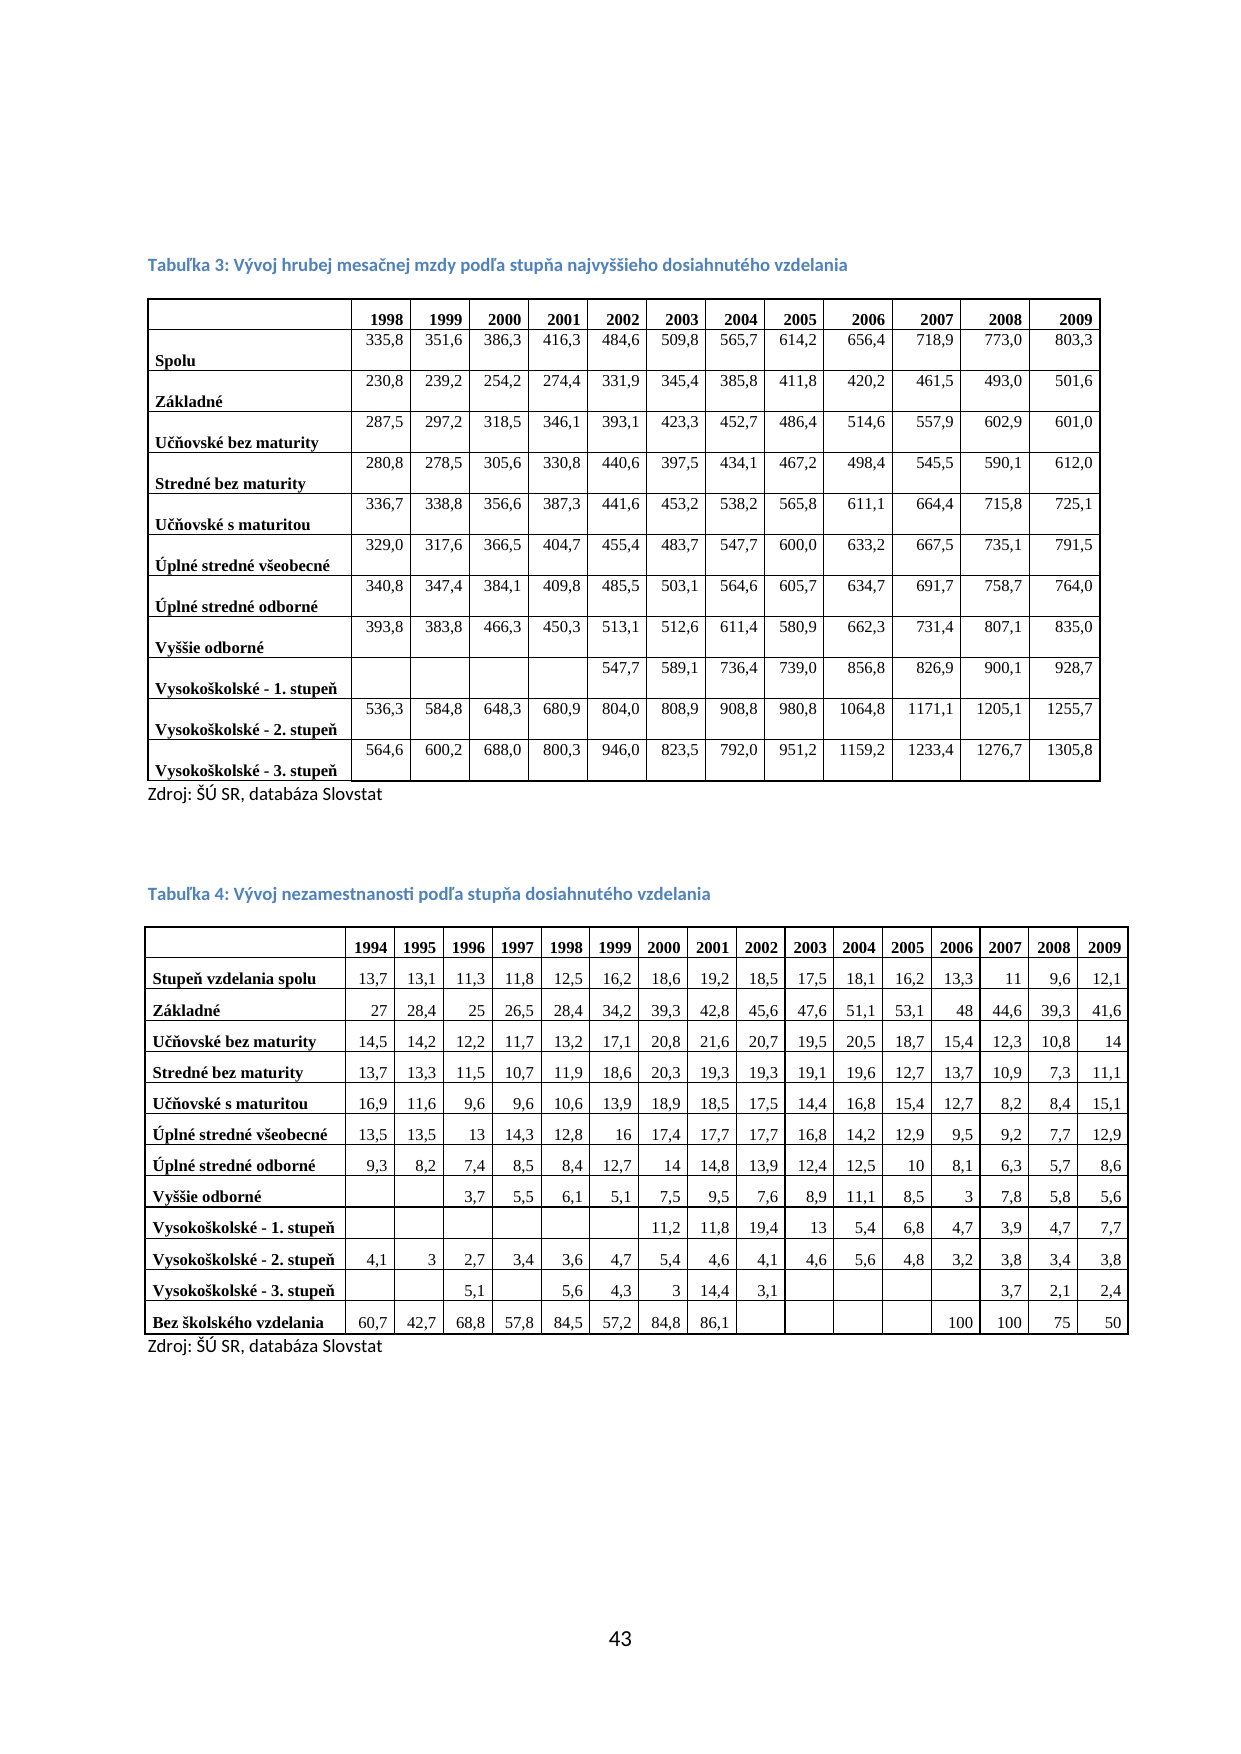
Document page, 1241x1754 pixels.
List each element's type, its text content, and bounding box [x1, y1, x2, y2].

table_cell Úplné stredné odborné [149, 576, 351, 616]
table_cell Stredné bez maturity [146, 1052, 345, 1082]
table_cell 14,2 [834, 1114, 882, 1144]
table_cell 1305,8 [1030, 740, 1099, 780]
table_cell 9,5 [932, 1114, 979, 1144]
table_cell Stupeň vzdelania spolu [146, 958, 345, 988]
table_cell Úplné stredné odborné [146, 1145, 345, 1175]
table_cell 3,9 [981, 1208, 1028, 1237]
table_cell Vysokoškolské - 2. stupeň [146, 1239, 345, 1269]
table_cell 41,6 [1078, 989, 1127, 1019]
table_cell 725,1 [1030, 494, 1099, 534]
table_cell 589,1 [647, 658, 705, 698]
table_cell 7,5 [639, 1176, 687, 1206]
table_cell 1064,8 [824, 699, 892, 739]
table_header 1996 [444, 928, 492, 957]
table_cell 84,8 [639, 1301, 687, 1332]
table_cell 18,9 [639, 1083, 687, 1113]
text Zdroj: ŠÚ SR, databáza Slovstat [148, 782, 1093, 805]
table_header 2001 [529, 300, 587, 328]
table_cell [493, 1270, 541, 1300]
table_cell 11,8 [493, 958, 541, 988]
table_cell 3,1 [737, 1270, 784, 1300]
table_cell 420,2 [824, 371, 892, 411]
table_cell 16,8 [834, 1083, 882, 1113]
table_cell 280,8 [352, 453, 410, 493]
table_cell 1205,1 [961, 699, 1029, 739]
table_cell 305,6 [470, 453, 528, 493]
table_header 1999 [411, 300, 469, 328]
table_cell 736,4 [706, 658, 764, 698]
table_cell 42,8 [688, 989, 736, 1019]
table_cell Vyššie odborné [146, 1176, 345, 1206]
table_cell 12,9 [1078, 1114, 1127, 1144]
table_cell 493,0 [961, 371, 1029, 411]
table_cell 1171,1 [893, 699, 960, 739]
table_cell 12,4 [786, 1145, 833, 1175]
table_cell 11,2 [639, 1208, 687, 1237]
table_cell 486,4 [765, 412, 823, 452]
table_cell 8,4 [542, 1145, 589, 1175]
table_header 2004 [834, 928, 882, 957]
table_cell 17,7 [688, 1114, 736, 1144]
table_cell Vysokoškolské - 1. stupeň [146, 1208, 345, 1237]
table_cell 612,0 [1030, 453, 1099, 493]
table_cell 9,2 [981, 1114, 1028, 1144]
table_cell 13 [786, 1208, 833, 1237]
table_cell 13,2 [542, 1021, 589, 1051]
table_cell 397,5 [647, 453, 705, 493]
table_cell 383,8 [411, 617, 469, 657]
table_cell 19,1 [786, 1052, 833, 1082]
table_cell 18,5 [737, 958, 784, 988]
table_cell 667,5 [893, 535, 960, 575]
table_cell 3,4 [493, 1239, 541, 1269]
table_cell 39,3 [639, 989, 687, 1019]
table_cell 466,3 [470, 617, 528, 657]
table_cell 691,7 [893, 576, 960, 616]
table_cell 461,5 [893, 371, 960, 411]
table_cell 440,6 [588, 453, 646, 493]
text Tabuľka 4: Vývoj nezamestnanosti podľa stupňa dosiahnutého vzdelania [148, 882, 1093, 905]
table_header 2009 [1030, 300, 1099, 328]
table_cell 18,1 [834, 958, 882, 988]
table_cell 53,1 [883, 989, 931, 1019]
table_cell 611,4 [706, 617, 764, 657]
table_cell 580,9 [765, 617, 823, 657]
table_cell 4,3 [590, 1270, 638, 1300]
table_header [146, 928, 345, 957]
table_cell 19,5 [786, 1021, 833, 1051]
table_cell 12,2 [444, 1021, 492, 1051]
table_cell 4,6 [688, 1239, 736, 1269]
table_cell 4,8 [883, 1239, 931, 1269]
table_cell Úplné stredné všeobecné [149, 535, 351, 575]
table_header 1995 [395, 928, 443, 957]
table_cell 8,4 [1029, 1083, 1077, 1113]
table_cell 536,3 [352, 699, 410, 739]
table_cell 13,3 [395, 1052, 443, 1082]
table_cell 6,8 [883, 1208, 931, 1237]
table_cell 68,8 [444, 1301, 492, 1332]
table_cell 28,4 [542, 989, 589, 1019]
table_cell 17,5 [786, 958, 833, 988]
table_cell 11,5 [444, 1052, 492, 1082]
table_cell 5,4 [639, 1239, 687, 1269]
table_cell 11,6 [395, 1083, 443, 1113]
table_cell 800,3 [529, 740, 587, 780]
table_cell Vysokoškolské - 2. stupeň [149, 699, 351, 739]
table_cell 791,5 [1030, 535, 1099, 575]
table_cell 4,1 [346, 1239, 394, 1269]
table_cell 662,3 [824, 617, 892, 657]
table_cell 393,1 [588, 412, 646, 452]
table_cell 584,8 [411, 699, 469, 739]
table_cell 605,7 [765, 576, 823, 616]
table_cell 9,5 [688, 1176, 736, 1206]
table_cell 5,5 [493, 1176, 541, 1206]
table_cell 2,4 [1078, 1270, 1127, 1300]
table_cell Základné [149, 371, 351, 411]
table_cell 455,4 [588, 535, 646, 575]
table_cell 467,2 [765, 453, 823, 493]
table_cell [834, 1301, 882, 1332]
table_cell [786, 1301, 833, 1332]
table_cell [346, 1270, 394, 1300]
table_cell 411,8 [765, 371, 823, 411]
table_cell 21,6 [688, 1021, 736, 1051]
table_cell 11,3 [444, 958, 492, 988]
table_header 2005 [765, 300, 823, 328]
table_cell 826,9 [893, 658, 960, 698]
table_cell 9,6 [1029, 958, 1077, 988]
table_cell 5,8 [1029, 1176, 1077, 1206]
table_cell [411, 658, 469, 698]
table_cell 7,3 [1029, 1052, 1077, 1082]
table_cell 14,8 [688, 1145, 736, 1175]
table_cell 7,8 [981, 1176, 1028, 1206]
table_cell 39,3 [1029, 989, 1077, 1019]
table_cell 1159,2 [824, 740, 892, 780]
table_cell 393,8 [352, 617, 410, 657]
table_cell 946,0 [588, 740, 646, 780]
table_cell 7,7 [1078, 1208, 1127, 1237]
table_cell 823,5 [647, 740, 705, 780]
table_cell 16,9 [346, 1083, 394, 1113]
table_header 1999 [590, 928, 638, 957]
table_cell 12,5 [542, 958, 589, 988]
table_cell 11 [981, 958, 1028, 988]
table_cell 7,4 [444, 1145, 492, 1175]
table_cell [352, 658, 410, 698]
table_cell 25 [444, 989, 492, 1019]
table_cell Učňovské s maturitou [146, 1083, 345, 1113]
table_cell 45,6 [737, 989, 784, 1019]
table_cell 100 [932, 1301, 979, 1332]
table_cell 19,6 [834, 1052, 882, 1082]
table_cell 17,1 [590, 1021, 638, 1051]
table_cell 565,7 [706, 330, 764, 369]
table_cell 335,8 [352, 330, 410, 369]
table_cell 1255,7 [1030, 699, 1099, 739]
table_cell 4,7 [590, 1239, 638, 1269]
table_cell 8,1 [932, 1145, 979, 1175]
table_cell 16 [590, 1114, 638, 1144]
table_cell 346,1 [529, 412, 587, 452]
table_cell [444, 1208, 492, 1237]
table_cell 18,5 [688, 1083, 736, 1113]
table_cell 11,7 [493, 1021, 541, 1051]
table_header 2003 [786, 928, 833, 957]
table_cell 564,6 [352, 740, 410, 780]
table_cell 12,8 [542, 1114, 589, 1144]
table_cell 557,9 [893, 412, 960, 452]
table_cell 14 [1078, 1021, 1127, 1051]
table_cell 19,3 [688, 1052, 736, 1082]
table_cell 356,6 [470, 494, 528, 534]
table_cell 452,7 [706, 412, 764, 452]
table_cell 501,6 [1030, 371, 1099, 411]
table_cell 3 [932, 1176, 979, 1206]
table_cell 600,2 [411, 740, 469, 780]
table_cell [395, 1176, 443, 1206]
table_cell 297,2 [411, 412, 469, 452]
table_cell 3,8 [1078, 1239, 1127, 1269]
table_cell 42,7 [395, 1301, 443, 1332]
table_cell 484,6 [588, 330, 646, 369]
table_cell 10,7 [493, 1052, 541, 1082]
table_cell 10 [883, 1145, 931, 1175]
table_cell 384,1 [470, 576, 528, 616]
table_cell 441,6 [588, 494, 646, 534]
table_cell Vysokoškolské - 3. stupeň [146, 1270, 345, 1300]
table_cell 20,3 [639, 1052, 687, 1082]
table_cell 60,7 [346, 1301, 394, 1332]
table_cell 27 [346, 989, 394, 1019]
table_cell 450,3 [529, 617, 587, 657]
table_cell 329,0 [352, 535, 410, 575]
table_cell 12,5 [834, 1145, 882, 1175]
table_cell 503,1 [647, 576, 705, 616]
table_cell 664,4 [893, 494, 960, 534]
table_cell 739,0 [765, 658, 823, 698]
table_cell [493, 1208, 541, 1237]
table_cell 9,6 [444, 1083, 492, 1113]
table_cell 9,3 [346, 1145, 394, 1175]
table_cell 100 [981, 1301, 1028, 1332]
table_cell [395, 1270, 443, 1300]
table_cell 14,5 [346, 1021, 394, 1051]
table_cell 11,9 [542, 1052, 589, 1082]
table_cell 13,9 [590, 1083, 638, 1113]
table_cell 600,0 [765, 535, 823, 575]
table_cell Spolu [149, 330, 351, 369]
table_cell 13,5 [346, 1114, 394, 1144]
table_cell Stredné bez maturity [149, 453, 351, 493]
table_header 1997 [493, 928, 541, 957]
table_header 2002 [737, 928, 784, 957]
table_cell 386,3 [470, 330, 528, 369]
table_cell 274,4 [529, 371, 587, 411]
table_header 2002 [588, 300, 646, 328]
table_cell 633,2 [824, 535, 892, 575]
table_cell 20,7 [737, 1021, 784, 1051]
table_cell 50 [1078, 1301, 1127, 1332]
table_cell 509,8 [647, 330, 705, 369]
table_cell 278,5 [411, 453, 469, 493]
table_cell 634,7 [824, 576, 892, 616]
table_cell 434,1 [706, 453, 764, 493]
table_cell 385,8 [706, 371, 764, 411]
table_cell 545,5 [893, 453, 960, 493]
table_cell 12,7 [932, 1083, 979, 1113]
table_cell 564,6 [706, 576, 764, 616]
table_cell 18,6 [639, 958, 687, 988]
table_header 2003 [647, 300, 705, 328]
table_cell 416,3 [529, 330, 587, 369]
table_cell 3,6 [542, 1239, 589, 1269]
table_cell 5,6 [1078, 1176, 1127, 1206]
table_cell Úplné stredné všeobecné [146, 1114, 345, 1144]
table_cell [883, 1301, 931, 1332]
table_cell 498,4 [824, 453, 892, 493]
table_cell 19,2 [688, 958, 736, 988]
table_cell 317,6 [411, 535, 469, 575]
table_cell 13,7 [346, 958, 394, 988]
table_cell 366,5 [470, 535, 528, 575]
table_cell [932, 1270, 979, 1300]
table_cell 409,8 [529, 576, 587, 616]
table_cell 688,0 [470, 740, 528, 780]
table_cell 718,9 [893, 330, 960, 369]
table_cell 47,6 [786, 989, 833, 1019]
table_cell 980,8 [765, 699, 823, 739]
table_header 1998 [352, 300, 410, 328]
table_cell 908,8 [706, 699, 764, 739]
table_cell 14,2 [395, 1021, 443, 1051]
table_cell 3 [639, 1270, 687, 1300]
table_cell 680,9 [529, 699, 587, 739]
table_cell Bez školského vzdelania [146, 1301, 345, 1332]
table_cell 13,5 [395, 1114, 443, 1144]
table_cell 28,4 [395, 989, 443, 1019]
table_cell 4,7 [1029, 1208, 1077, 1237]
table_cell 13,9 [737, 1145, 784, 1175]
table_cell [834, 1270, 882, 1300]
table_header [149, 300, 351, 328]
table_cell 4,6 [786, 1239, 833, 1269]
table_cell Učňovské bez maturity [146, 1021, 345, 1051]
table_header 2007 [893, 300, 960, 328]
table_cell 453,2 [647, 494, 705, 534]
table_cell 731,4 [893, 617, 960, 657]
table_cell 5,1 [444, 1270, 492, 1300]
table_cell 735,1 [961, 535, 1029, 575]
table_cell [395, 1208, 443, 1237]
text Zdroj: ŠÚ SR, databáza Slovstat [148, 1335, 1093, 1357]
table_cell 13,7 [932, 1052, 979, 1082]
table_cell 8,5 [883, 1176, 931, 1206]
table_cell 15,4 [932, 1021, 979, 1051]
table_cell 17,5 [737, 1083, 784, 1113]
table_cell 331,9 [588, 371, 646, 411]
table_cell 565,8 [765, 494, 823, 534]
table_cell 8,9 [786, 1176, 833, 1206]
table_cell 900,1 [961, 658, 1029, 698]
table_cell 13,7 [346, 1052, 394, 1082]
table_cell 648,3 [470, 699, 528, 739]
table_cell 764,0 [1030, 576, 1099, 616]
table_cell 239,2 [411, 371, 469, 411]
table_header 2005 [883, 928, 931, 957]
table_cell 4,7 [932, 1208, 979, 1237]
table_cell Vyššie odborné [149, 617, 351, 657]
table_cell 856,8 [824, 658, 892, 698]
table_cell 7,7 [1029, 1114, 1077, 1144]
table_cell 12,7 [883, 1052, 931, 1082]
table_header 2009 [1078, 928, 1127, 957]
table_cell 338,8 [411, 494, 469, 534]
table_cell 14,4 [786, 1083, 833, 1113]
table_cell 336,7 [352, 494, 410, 534]
table_cell 57,2 [590, 1301, 638, 1332]
table_cell 483,7 [647, 535, 705, 575]
table_cell 16,2 [883, 958, 931, 988]
table_cell 18,7 [883, 1021, 931, 1051]
table_cell 12,7 [590, 1145, 638, 1175]
table_cell Základné [146, 989, 345, 1019]
table_cell 715,8 [961, 494, 1029, 534]
table_cell 340,8 [352, 576, 410, 616]
table_cell 773,0 [961, 330, 1029, 369]
table_cell [346, 1208, 394, 1237]
table_cell 792,0 [706, 740, 764, 780]
table_cell 1276,7 [961, 740, 1029, 780]
table_cell 8,6 [1078, 1145, 1127, 1175]
table_cell [470, 658, 528, 698]
table_cell 8,2 [981, 1083, 1028, 1113]
table_cell 17,4 [639, 1114, 687, 1144]
table_cell 13,3 [932, 958, 979, 988]
table_cell 57,8 [493, 1301, 541, 1332]
table_cell 601,0 [1030, 412, 1099, 452]
table_cell 20,8 [639, 1021, 687, 1051]
table_cell 3,8 [981, 1239, 1028, 1269]
table_cell 3,4 [1029, 1239, 1077, 1269]
table_cell [542, 1208, 589, 1237]
table_cell 351,6 [411, 330, 469, 369]
table_header 2008 [961, 300, 1029, 328]
table_cell 835,0 [1030, 617, 1099, 657]
table_cell 16,8 [786, 1114, 833, 1144]
table_cell 330,8 [529, 453, 587, 493]
table_cell 423,3 [647, 412, 705, 452]
table_cell 318,5 [470, 412, 528, 452]
table_cell 614,2 [765, 330, 823, 369]
table_cell 75 [1029, 1301, 1077, 1332]
table_cell 538,2 [706, 494, 764, 534]
table_cell 10,8 [1029, 1021, 1077, 1051]
table_cell 12,1 [1078, 958, 1127, 988]
table_cell 9,6 [493, 1083, 541, 1113]
table_cell [590, 1208, 638, 1237]
table_cell Vysokoškolské - 3. stupeň [149, 740, 351, 780]
table_cell 84,5 [542, 1301, 589, 1332]
table_header 2008 [1029, 928, 1077, 957]
table_cell Učňovské s maturitou [149, 494, 351, 534]
table_cell 387,3 [529, 494, 587, 534]
table_cell 547,7 [706, 535, 764, 575]
table_cell 611,1 [824, 494, 892, 534]
table_cell 2,7 [444, 1239, 492, 1269]
table_cell 3,2 [932, 1239, 979, 1269]
table_cell 3 [395, 1239, 443, 1269]
table_cell 16,2 [590, 958, 638, 988]
table_cell 15,1 [1078, 1083, 1127, 1113]
table_cell 8,2 [395, 1145, 443, 1175]
table_cell 8,5 [493, 1145, 541, 1175]
table_header 1994 [346, 928, 394, 957]
table_cell 485,5 [588, 576, 646, 616]
table_cell 230,8 [352, 371, 410, 411]
table_cell 4,1 [737, 1239, 784, 1269]
table_cell 19,3 [737, 1052, 784, 1082]
table_cell 602,9 [961, 412, 1029, 452]
table_header 2000 [470, 300, 528, 328]
table_cell 7,6 [737, 1176, 784, 1206]
table_cell 254,2 [470, 371, 528, 411]
table_cell 11,1 [834, 1176, 882, 1206]
table_cell 804,0 [588, 699, 646, 739]
table_cell 2,1 [1029, 1270, 1077, 1300]
table_cell 17,7 [737, 1114, 784, 1144]
table_header 1998 [542, 928, 589, 957]
table_cell 347,4 [411, 576, 469, 616]
table_cell 547,7 [588, 658, 646, 698]
table_cell Učňovské bez maturity [149, 412, 351, 452]
table_cell 5,1 [590, 1176, 638, 1206]
table_cell 34,2 [590, 989, 638, 1019]
table_header 2006 [932, 928, 979, 957]
table_cell 26,5 [493, 989, 541, 1019]
table_cell 14,3 [493, 1114, 541, 1144]
table_cell 807,1 [961, 617, 1029, 657]
table_cell 514,6 [824, 412, 892, 452]
table_cell 11,1 [1078, 1052, 1127, 1082]
table_cell 6,1 [542, 1176, 589, 1206]
table_cell 5,4 [834, 1208, 882, 1237]
table_cell 18,6 [590, 1052, 638, 1082]
table_cell 13,1 [395, 958, 443, 988]
table_cell 14 [639, 1145, 687, 1175]
table_cell 803,3 [1030, 330, 1099, 369]
table_cell 20,5 [834, 1021, 882, 1051]
table_cell 928,7 [1030, 658, 1099, 698]
table_cell 1233,4 [893, 740, 960, 780]
table_cell 5,6 [834, 1239, 882, 1269]
table_cell 86,1 [688, 1301, 736, 1332]
table_cell 513,1 [588, 617, 646, 657]
table_header 2007 [981, 928, 1028, 957]
table_cell [529, 658, 587, 698]
table_cell 12,3 [981, 1021, 1028, 1051]
table_cell 3,7 [444, 1176, 492, 1206]
table_header 2004 [706, 300, 764, 328]
table_cell 404,7 [529, 535, 587, 575]
table_cell 512,6 [647, 617, 705, 657]
table_cell [883, 1270, 931, 1300]
table_cell 951,2 [765, 740, 823, 780]
table_cell [737, 1301, 784, 1332]
table_cell 6,3 [981, 1145, 1028, 1175]
table_cell 5,6 [542, 1270, 589, 1300]
table_cell 3,7 [981, 1270, 1028, 1300]
table_cell 11,8 [688, 1208, 736, 1237]
table_cell 345,4 [647, 371, 705, 411]
table_cell 5,7 [1029, 1145, 1077, 1175]
table_cell 19,4 [737, 1208, 784, 1237]
table_cell 51,1 [834, 989, 882, 1019]
table_cell 14,4 [688, 1270, 736, 1300]
table_cell 48 [932, 989, 979, 1019]
table_cell [346, 1176, 394, 1206]
table_cell 13 [444, 1114, 492, 1144]
table_cell 44,6 [981, 989, 1028, 1019]
table_cell 287,5 [352, 412, 410, 452]
table_cell 15,4 [883, 1083, 931, 1113]
table_cell 808,9 [647, 699, 705, 739]
table_cell 10,6 [542, 1083, 589, 1113]
table_cell 656,4 [824, 330, 892, 369]
table_cell 12,9 [883, 1114, 931, 1144]
text Tabuľka 3: Vývoj hrubej mesačnej mzdy podľa stupňa najvyššieho dosiahnutého vzdelania [148, 254, 1093, 277]
table_cell 758,7 [961, 576, 1029, 616]
table_header 2006 [824, 300, 892, 328]
table_cell [786, 1270, 833, 1300]
table_cell Vysokoškolské - 1. stupeň [149, 658, 351, 698]
table_cell 590,1 [961, 453, 1029, 493]
table_header 2001 [688, 928, 736, 957]
table_cell 10,9 [981, 1052, 1028, 1082]
table_header 2000 [639, 928, 687, 957]
